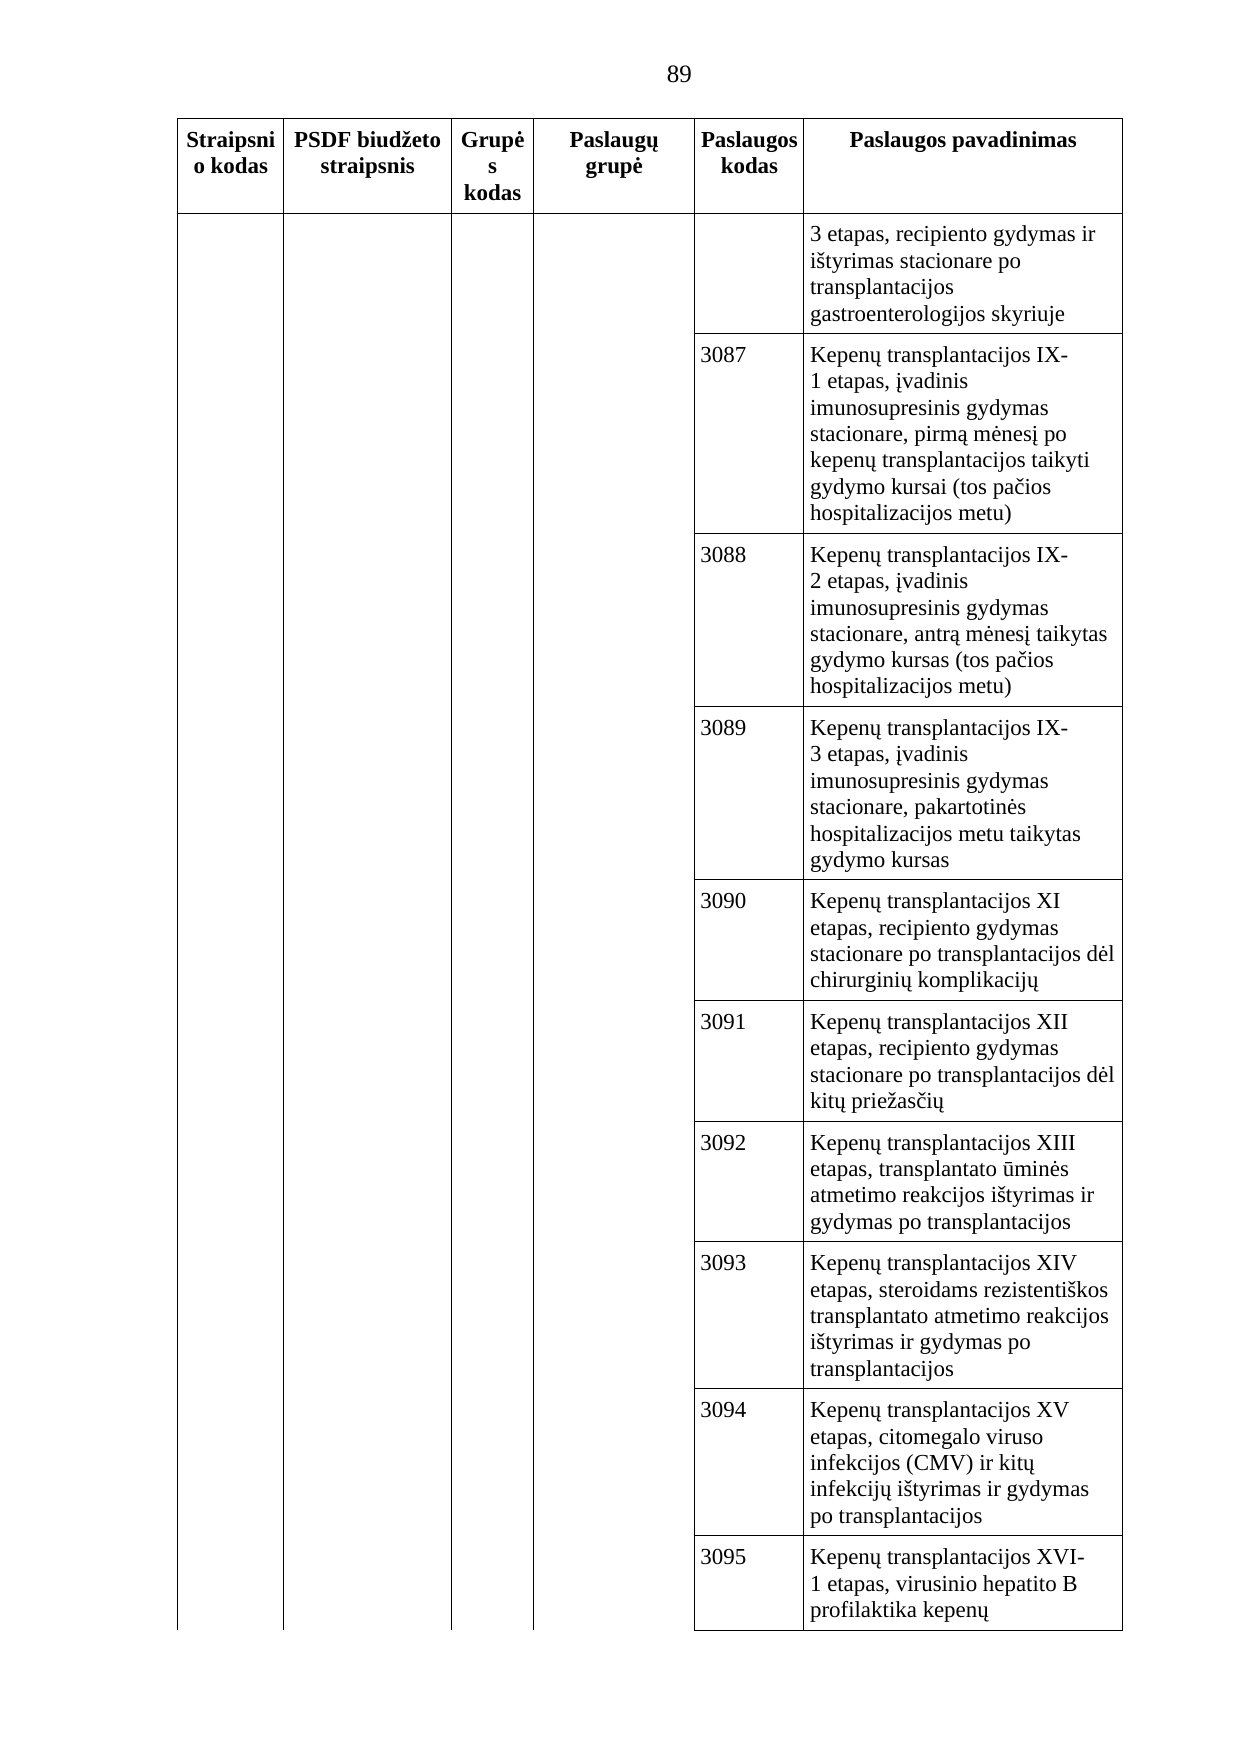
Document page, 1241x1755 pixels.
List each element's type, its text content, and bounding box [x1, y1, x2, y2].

table_cell Kepenų transplantacijos IX-1 etapas, įvadinis imunosupresinis gydymas stacionare, pirmą mėnesį po kepenų transplantacijos taikyti gydymo kursai (tos pačios hospitalizacijos metu) [804, 334, 1122, 533]
table_cell Kepenų transplantacijos IX-2 etapas, įvadinis imunosupresinis gydymas stacionare, antrą mėnesį taikytas gydymo kursas (tos pačios hospitalizacijos metu) [804, 534, 1122, 706]
table_cell Kepenų transplantacijos XV etapas, citomegalo viruso infekcijos (CMV) ir kitų infekcijų ištyrimas ir gydymas po transplantacijos [804, 1389, 1122, 1535]
table_cell Kepenų transplantacijos XIII etapas, transplantato ūminės atmetimo reakcijos ištyrimas ir gydymas po transplantacijos [804, 1122, 1122, 1241]
table_cell [284, 1241, 451, 1388]
table_cell [284, 333, 451, 533]
table_cell Kepenų transplantacijos XI etapas, recipiento gydymas stacionare po transplantacijos dėl chirurginių komplikacijų [804, 880, 1122, 1000]
table_cell [178, 1000, 283, 1121]
table_cell [452, 1535, 533, 1629]
table_cell [178, 333, 283, 533]
table_cell 3091 [695, 1001, 803, 1121]
table_header PSDF biudžeto straipsnis [284, 119, 451, 212]
table_cell [534, 533, 694, 706]
table_cell Kepenų transplantacijos XII etapas, recipiento gydymas stacionare po transplantacijos dėl kitų priežasčių [804, 1001, 1122, 1121]
table_cell [534, 1535, 694, 1629]
table_header Paslaugų grupė [534, 119, 694, 212]
table_cell [534, 1000, 694, 1121]
table_cell [534, 333, 694, 533]
table_cell [452, 214, 533, 333]
table_cell [284, 1535, 451, 1629]
table_header Paslaugos kodas [695, 119, 803, 212]
table_cell [284, 533, 451, 706]
table_cell [534, 1121, 694, 1241]
table_cell [452, 1388, 533, 1535]
table_cell 3094 [695, 1389, 803, 1535]
table_cell 3090 [695, 880, 803, 1000]
table_cell [178, 1388, 283, 1535]
table_cell [284, 706, 451, 879]
table_cell [534, 1241, 694, 1388]
table_cell [695, 214, 803, 333]
table_cell [452, 533, 533, 706]
table_cell [452, 706, 533, 879]
table_cell Kepenų transplantacijos XVI-1 etapas, virusinio hepatito B profilaktika kepenų [804, 1536, 1122, 1629]
table_cell Kepenų transplantacijos XIV etapas, steroidams rezistentiškos transplantato atmetimo reakcijos ištyrimas ir gydymas po transplantacijos [804, 1242, 1122, 1388]
table_cell [178, 1241, 283, 1388]
table_header Grupės kodas [452, 119, 533, 212]
table_cell [452, 1241, 533, 1388]
table_cell [178, 214, 283, 333]
table_cell 3 etapas, recipiento gydymas ir ištyrimas stacionare po transplantacijos gastroenterologijos skyriuje [804, 214, 1122, 333]
table_cell [284, 214, 451, 333]
table_cell 3095 [695, 1536, 803, 1629]
table_cell 3087 [695, 334, 803, 533]
table_cell [284, 1388, 451, 1535]
table_cell [284, 1121, 451, 1241]
table_header Paslaugos pavadinimas [804, 119, 1122, 212]
table_cell [534, 879, 694, 1000]
table_cell [178, 1121, 283, 1241]
table_cell [452, 879, 533, 1000]
table_cell [452, 1000, 533, 1121]
table_cell [178, 879, 283, 1000]
table_header Straipsnio kodas [178, 119, 283, 212]
table_cell [534, 706, 694, 879]
table_cell 3089 [695, 707, 803, 879]
table_cell [452, 1121, 533, 1241]
table_cell Kepenų transplantacijos IX-3 etapas, įvadinis imunosupresinis gydymas stacionare, pakartotinės hospitalizacijos metu taikytas gydymo kursas [804, 707, 1122, 879]
table_cell [452, 333, 533, 533]
table_cell [534, 214, 694, 333]
table_cell [284, 1000, 451, 1121]
table_cell [178, 1535, 283, 1629]
table_cell [178, 706, 283, 879]
table_cell [284, 879, 451, 1000]
table_cell 3093 [695, 1242, 803, 1388]
table_cell [178, 533, 283, 706]
table_cell 3092 [695, 1122, 803, 1241]
table_cell [534, 1388, 694, 1535]
table_cell 3088 [695, 534, 803, 706]
